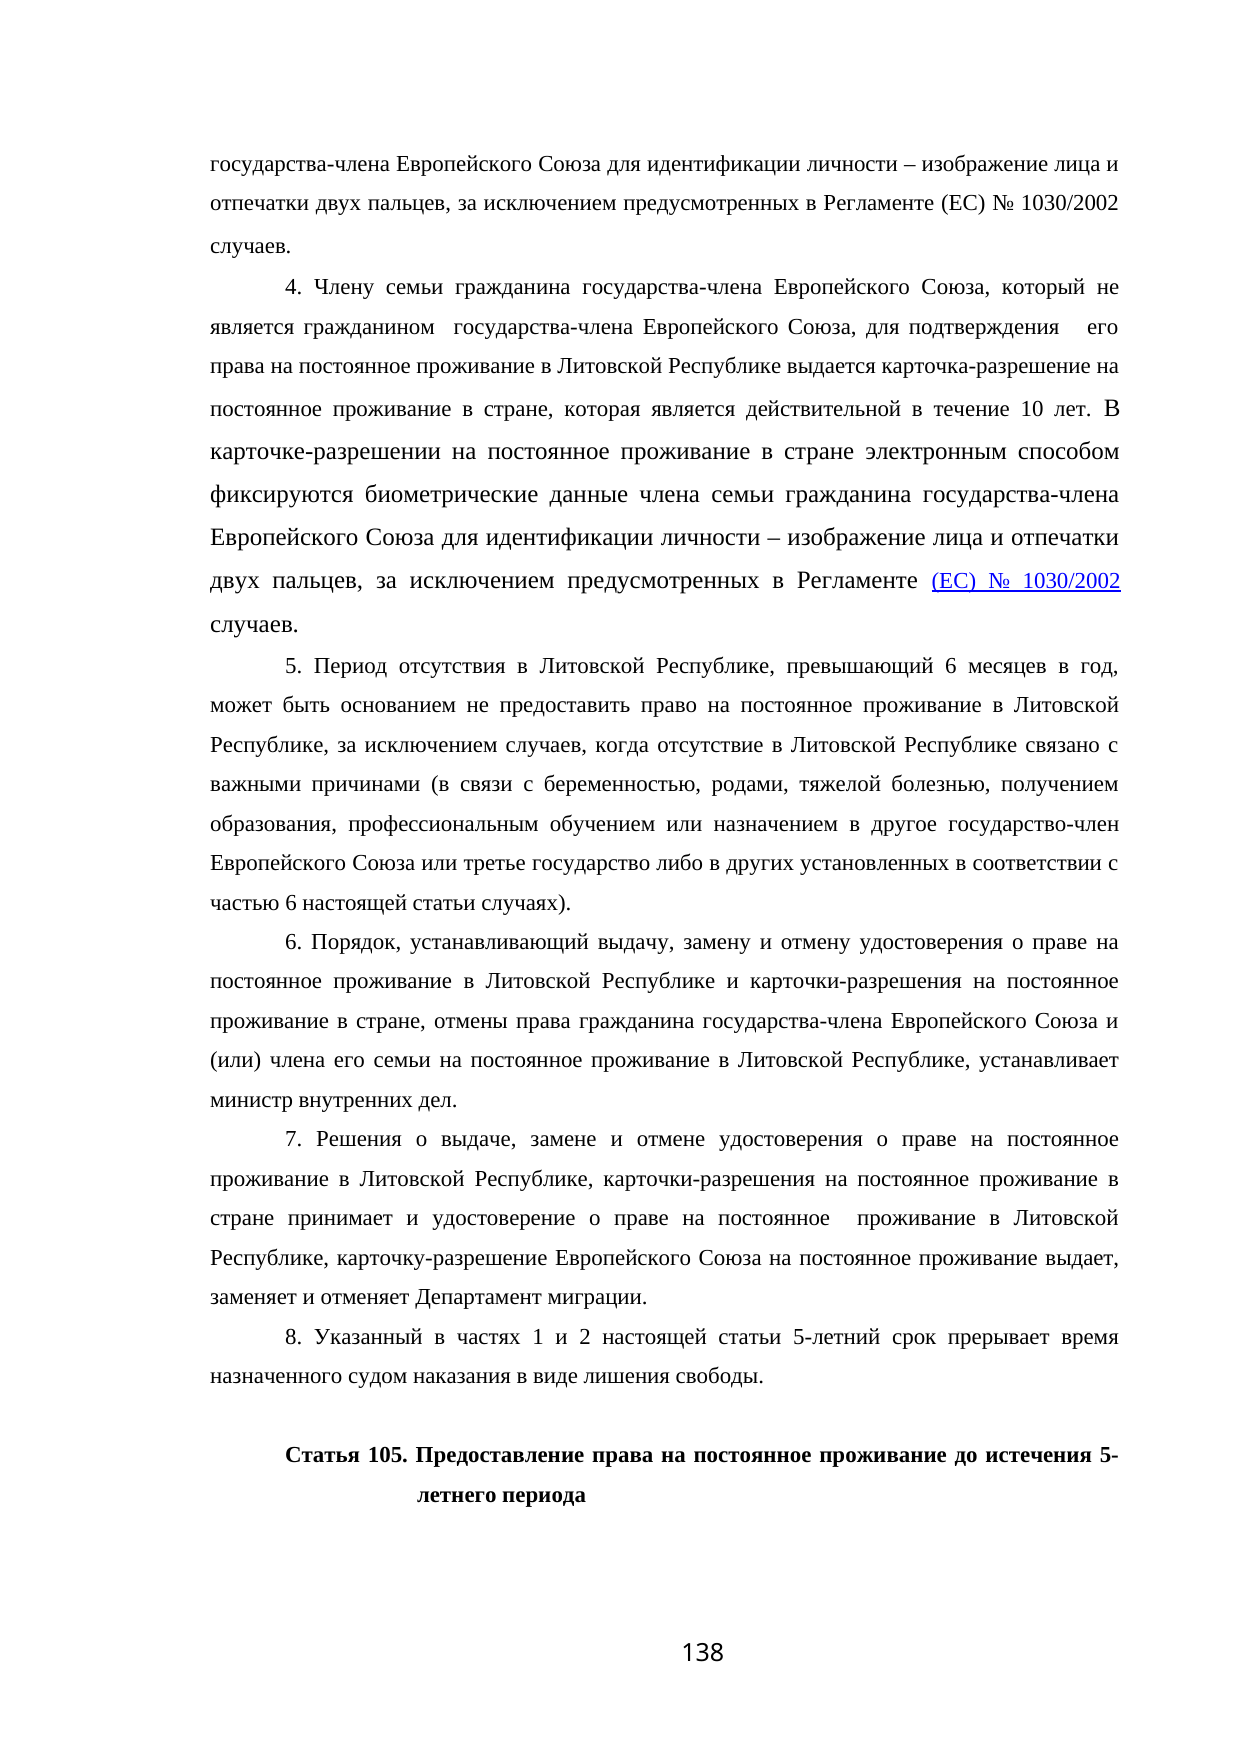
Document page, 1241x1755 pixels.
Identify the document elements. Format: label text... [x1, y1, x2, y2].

text 4. Члену семьи гражданина государства-члена Европейского Союза, который не является гражданином государства-члена Европейского Союза, для подтверждения его права на постоянное проживание в Литовской Республике выдается карточка-разрешение на постоянное проживание в стране, которая является действительной в течение 10 лет. В карточке-разрешении на постоянное проживание в стране электронным способом фиксируются биометрические данные члена семьи гражданина государства-члена Европейского Союза для идентификации личности – изображение лица и отпечатки двух пальцев, за исключением предусмотренных в Регламенте (ЕС) № 1030/2002 случаев. [210, 273, 1120, 637]
text государства-члена Европейского Союза для идентификации личности – изображение лица и отпечатки двух пальцев, за исключением предусмотренных в Регламенте (ЕС) № 1030/2002 случаев. [210, 150, 1120, 259]
text 5. Период отсутствия в Литовской Республике, превышающий 6 месяцев в год, может быть основанием не предоставить право на постоянное проживание в Литовской Республике, за исключением случаев, когда отсутствие в Литовской Республике связано с важными причинами (в связи с беременностью, родами, тяжелой болезнью, получением образования, профессиональным обучением или назначением в другое государство-член Европейского Союза или третье государство либо в других установленных в соответствии с частью 6 настоящей статьи случаях). [210, 652, 1120, 915]
text 7. Решения о выдаче, замене и отмене удостоверения о праве на постоянное проживание в Литовской Республике, карточки-разрешения на постоянное проживание в стране принимает и удостоверение о праве на постоянное проживание в Литовской Республике, карточку-разрешение Европейского Союза на постоянное проживание выдает, заменяет и отменяет Департамент миграции. [210, 1126, 1120, 1310]
text Статья 105. Предоставление права на постоянное проживание до истечения 5-летнего периода [285, 1441, 1120, 1507]
text 6. Порядок, устанавливающий выдачу, замену и отмену удостоверения о праве на постоянное проживание в Литовской Республике и карточки-разрешения на постоянное проживание в стране, отмены права гражданина государства-члена Европейского Союза и (или) члена его семьи на постоянное проживание в Литовской Республике, устанавливает министр внутренних дел. [210, 928, 1120, 1112]
text 8. Указанный в частях 1 и 2 настоящей статьи 5-летний срок прерывает время назначенного судом наказания в виде лишения свободы. [210, 1323, 1120, 1389]
